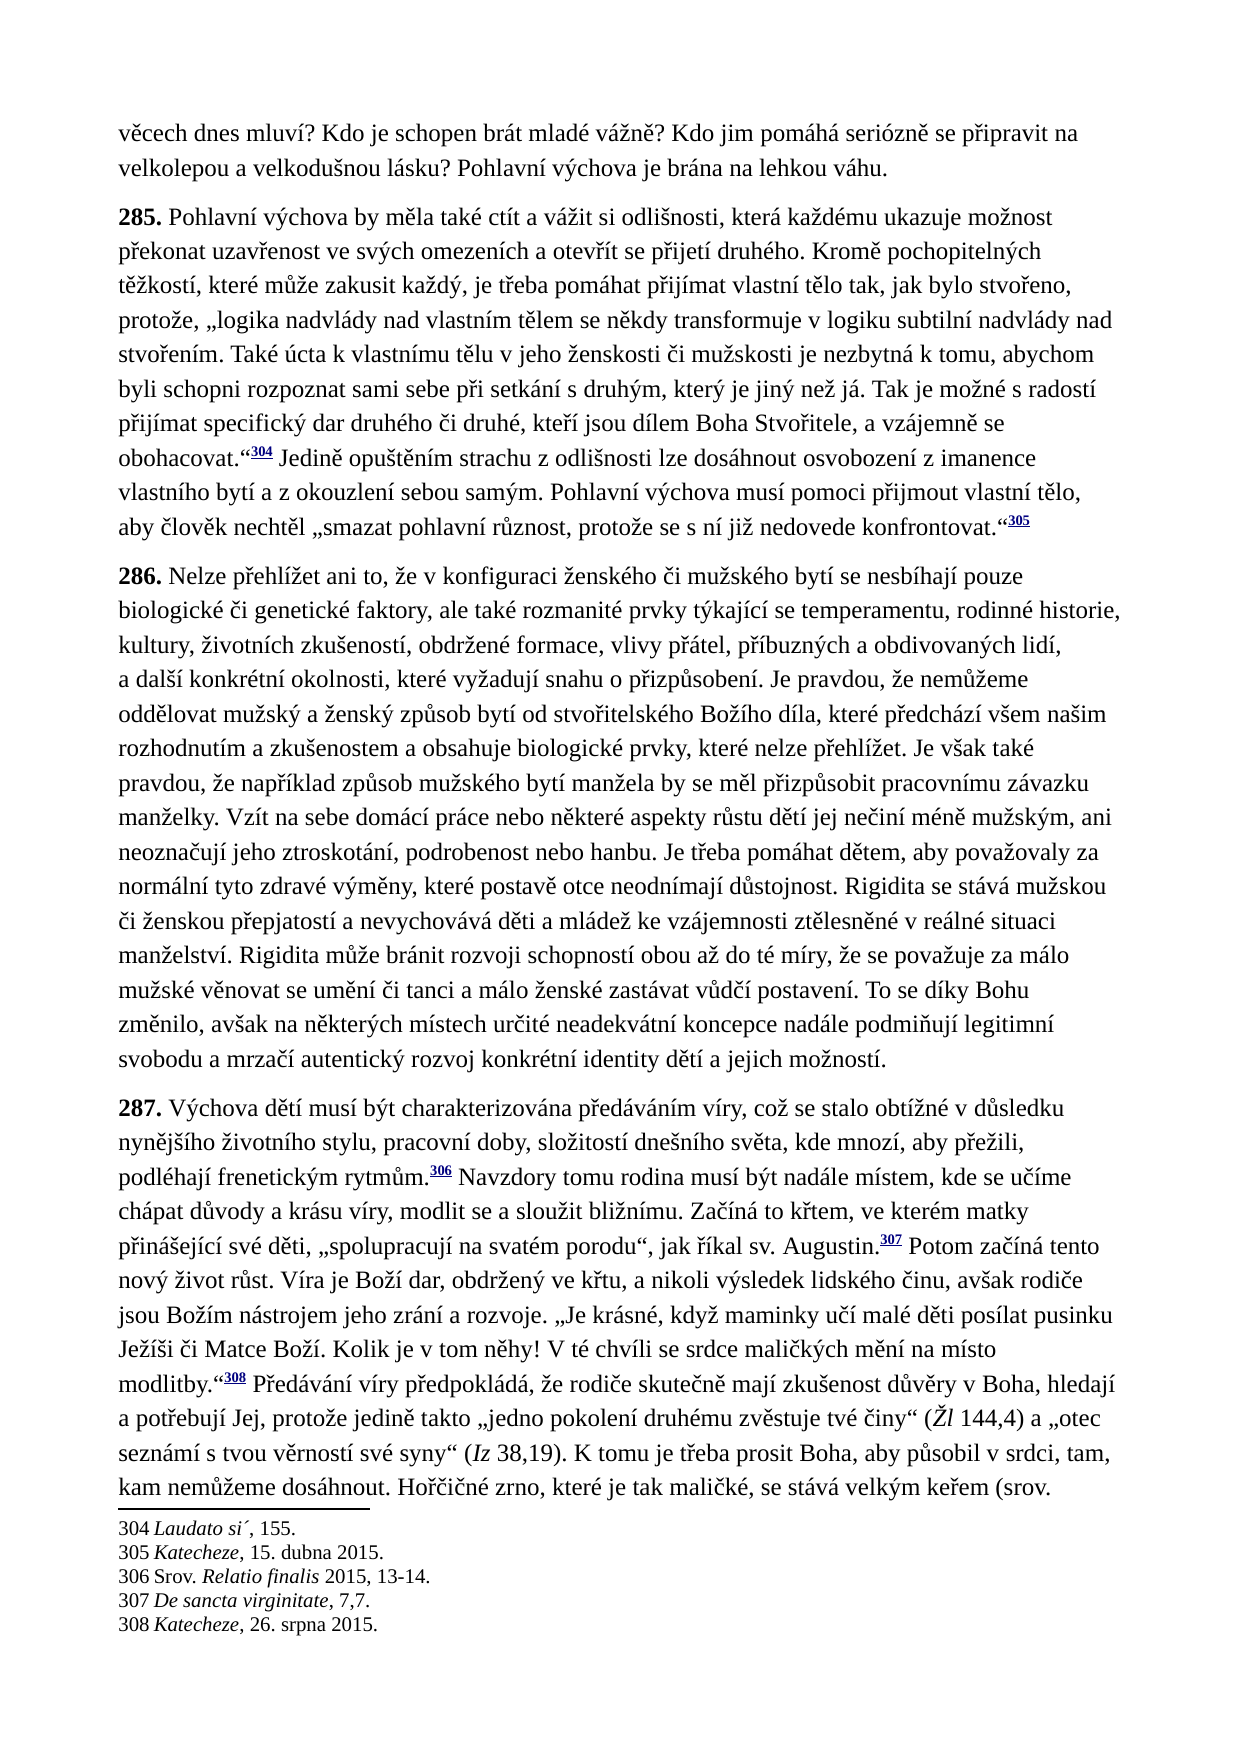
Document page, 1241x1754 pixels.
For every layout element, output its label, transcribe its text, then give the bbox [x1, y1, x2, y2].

text De sancta virginitate, 7,7. [118, 1588, 1122, 1612]
text Srov. Relatio finalis 2015, 13-14. [118, 1564, 1122, 1588]
text 287. Výchova dětí musí být charakterizována předáváním víry, což se stalo obtížné v důsledku nynějšího životního stylu, pracovní doby, složitostí dnešního světa, kde mnozí, aby přežili, podléhají frenetickým rytmům. Navzdory tomu rodina musí být nadále místem, kde se učíme chápat důvody a krásu víry, modlit se a sloužit bližnímu. Začíná to křtem, ve kterém matky přinášející své děti, „spolupracují na svatém porodu“, jak říkal sv. Augustin. Potom začíná tento nový život růst. Víra je Boží dar, obdržený ve křtu, a nikoli výsledek lidského činu, avšak rodiče jsou Božím nástrojem jeho zrání a rozvoje. „Je krásné, když maminky učí malé děti posílat pusinku Ježíši či Matce Boží. Kolik je v tom něhy! V té chvíli se srdce maličkých mění na místo modlitby.“ Předávání víry předpokládá, že rodiče skutečně mají zkušenost důvěry v Boha, hledají a potřebují Jej, protože jedině takto „jedno pokolení druhému zvěstuje tvé činy“ (Žl 144,4) a „otec seznámí s tvou věrností své syny“ (Iz 38,19). K tomu je třeba prosit Boha, aby působil v srdci, tam, kam nemůžeme dosáhnout. Hořčičné zrno, které je tak maličké, se stává velkým keřem (srov. [118, 1093, 1122, 1501]
text Katecheze, 26. srpna 2015. [118, 1612, 1122, 1636]
text Laudato si´, 155. [118, 1516, 1122, 1539]
text 286. Nelze přehlížet ani to, že v konfiguraci ženského či mužského bytí se nesbíhají pouze biologické či genetické faktory, ale také rozmanité prvky týkající se temperamentu, rodinné historie, kultury, životních zkušeností, obdržené formace, vlivy přátel, příbuzných a obdivovaných lidí, a další konkrétní okolnosti, které vyžadují snahu o přizpůsobení. Je pravdou, že nemůžeme oddělovat mužský a ženský způsob bytí od stvořitelského Božího díla, které předchází všem našim rozhodnutím a zkušenostem a obsahuje biologické prvky, které nelze přehlížet. Je však také pravdou, že například způsob mužského bytí manžela by se měl přizpůsobit pracovnímu závazku manželky. Vzít na sebe domácí práce nebo některé aspekty růstu dětí jej nečiní méně mužským, ani neoznačují jeho ztroskotání, podrobenost nebo hanbu. Je třeba pomáhat dětem, aby považovaly za normální tyto zdravé výměny, které postavě otce neodnímají důstojnost. Rigidita se stává mužskou či ženskou přepjatostí a nevychovává děti a mládež ke vzájemnosti ztělesněné v reálné situaci manželství. Rigidita může bránit rozvoji schopností obou až do té míry, že se považuje za málo mužské věnovat se umění či tanci a málo ženské zastávat vůdčí postavení. To se díky Bohu změnilo, avšak na některých místech určité neadekvátní koncepce nadále podmiňují legitimní svobodu a mrzačí autentický rozvoj konkrétní identity dětí a jejich možností. [118, 561, 1122, 1072]
text věcech dnes mluví? Kdo je schopen brát mladé vážně? Kdo jim pomáhá seriózně se připravit na velkolepou a velkodušnou lásku? Pohlavní výchova je brána na lehkou váhu. [118, 118, 1122, 181]
text 285. Pohlavní výchova by měla také ctít a vážit si odlišnosti, která každému ukazuje možnost překonat uzavřenost ve svých omezeních a otevřít se přijetí druhého. Kromě pochopitelných těžkostí, které může zakusit každý, je třeba pomáhat přijímat vlastní tělo tak, jak bylo stvořeno, protože, „logika nadvlády nad vlastním tělem se někdy transformuje v logiku subtilní nadvlády nad stvořením. Také úcta k vlastnímu tělu v jeho ženskosti či mužskosti je nezbytná k tomu, abychom byli schopni rozpoznat sami sebe při setkání s druhým, který je jiný než já. Tak je možné s radostí přijímat specifický dar druhého či druhé, kteří jsou dílem Boha Stvořitele, a vzájemně se obohacovat.“ Jedině opuštěním strachu z odlišnosti lze dosáhnout osvobození z imanence vlastního bytí a z okouzlení sebou samým. Pohlavní výchova musí pomoci přijmout vlastní tělo, aby člověk nechtěl „smazat pohlavní různost, protože se s ní již nedovede konfrontovat.“ [118, 202, 1122, 541]
text Katecheze, 15. dubna 2015. [118, 1539, 1122, 1564]
